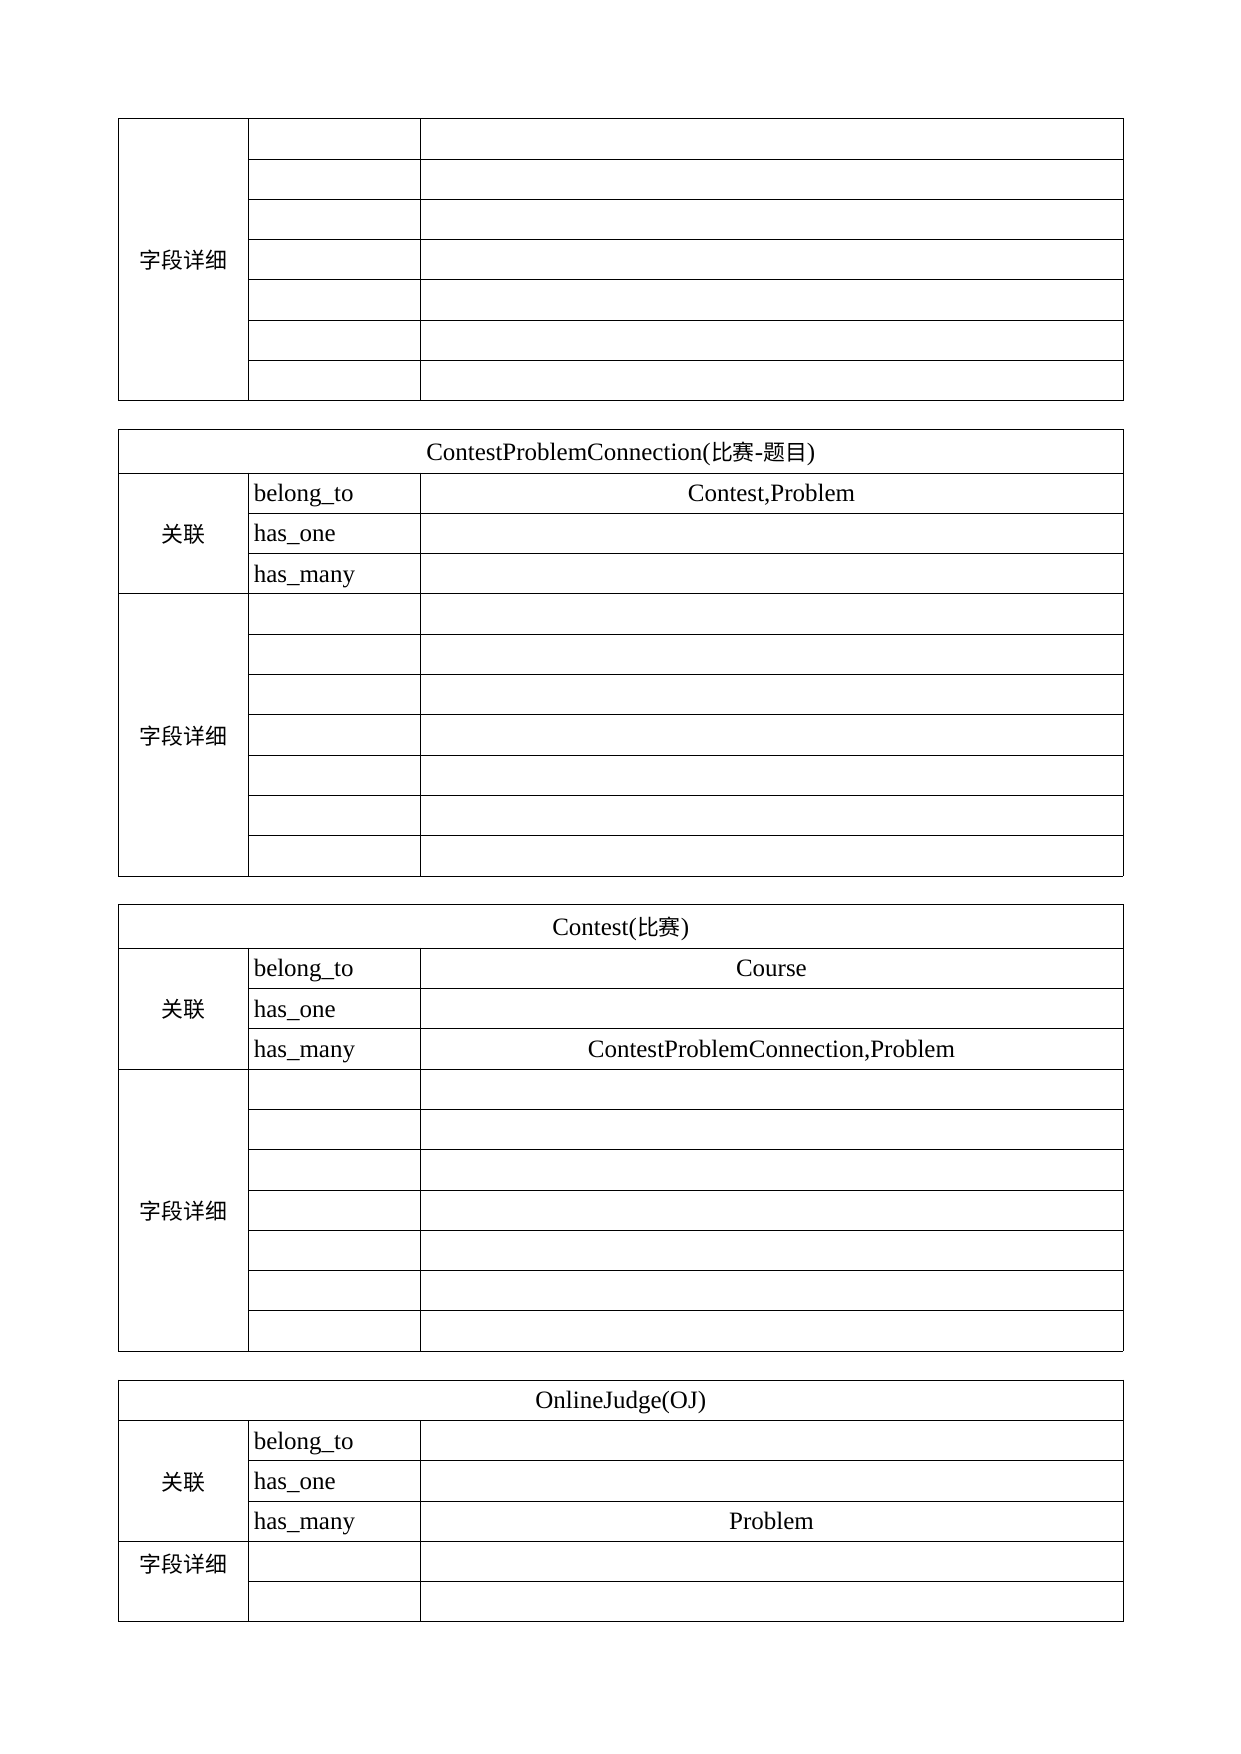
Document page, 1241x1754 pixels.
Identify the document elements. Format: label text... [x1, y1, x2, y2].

table_cell [421, 635, 1123, 674]
table_cell [421, 240, 1123, 279]
table_cell [421, 796, 1123, 835]
table_cell [249, 1582, 420, 1621]
table_cell 关联 [119, 474, 248, 593]
table_cell [249, 796, 420, 835]
table_cell [249, 361, 420, 400]
table_cell [421, 1231, 1123, 1270]
table_cell [249, 200, 420, 239]
table_cell has_many [249, 554, 420, 593]
table_cell [249, 836, 420, 876]
table_cell [249, 1311, 420, 1351]
table_cell 关联 [119, 1421, 248, 1541]
table_header ContestProblemConnection(比赛-题目) [119, 430, 1123, 472]
table_cell [421, 321, 1123, 360]
table_cell [421, 1150, 1123, 1189]
table_cell 关联 [119, 949, 248, 1068]
table_cell [249, 321, 420, 360]
table_cell belong_to [249, 474, 420, 513]
table_cell has_one [249, 989, 420, 1028]
table_cell [249, 160, 420, 199]
table_cell [421, 1582, 1123, 1621]
table_cell [249, 756, 420, 795]
table_cell [421, 1421, 1123, 1460]
table_cell [421, 361, 1123, 400]
table_cell [249, 635, 420, 674]
table_cell [249, 1110, 420, 1149]
table_cell [421, 200, 1123, 239]
table_cell [421, 1110, 1123, 1149]
table_cell Contest,Problem [421, 474, 1123, 513]
table_cell [421, 989, 1123, 1028]
table_cell has_many [249, 1502, 420, 1541]
table_cell 字段详细 [119, 594, 248, 876]
table_cell [249, 1542, 420, 1581]
table_cell [249, 1191, 420, 1230]
table_cell belong_to [249, 949, 420, 988]
table_cell [421, 594, 1123, 634]
table_cell [421, 1311, 1123, 1351]
table_cell [421, 119, 1123, 158]
table_cell ContestProblemConnection,Problem [421, 1029, 1123, 1068]
table_cell [421, 1542, 1123, 1581]
table_cell [421, 160, 1123, 199]
table_cell [249, 1070, 420, 1109]
table_cell has_one [249, 514, 420, 553]
table_cell 字段详细 [119, 1070, 248, 1351]
table_cell [421, 1191, 1123, 1230]
table_cell [249, 1231, 420, 1270]
table_cell [421, 756, 1123, 795]
table_cell [249, 1271, 420, 1310]
table_cell [421, 280, 1123, 320]
table_cell [249, 1150, 420, 1189]
table_cell [249, 240, 420, 279]
table_header Contest(比赛) [119, 905, 1123, 948]
table_cell [249, 594, 420, 634]
table_cell [421, 1461, 1123, 1501]
table_cell [421, 1271, 1123, 1310]
table_cell 字段详细 [119, 1542, 248, 1621]
table_cell [421, 836, 1123, 876]
table_cell [249, 280, 420, 320]
table_cell has_one [249, 1461, 420, 1501]
table_cell Course [421, 949, 1123, 988]
table_cell [421, 715, 1123, 754]
table_cell [421, 554, 1123, 593]
table_cell [249, 675, 420, 714]
table_cell [421, 1070, 1123, 1109]
table_cell has_many [249, 1029, 420, 1068]
table_cell [249, 119, 420, 158]
table_cell [421, 514, 1123, 553]
table_cell [421, 675, 1123, 714]
table_cell 字段详细 [119, 119, 248, 400]
table_header OnlineJudge(OJ) [119, 1381, 1123, 1420]
table_cell [249, 715, 420, 754]
table_cell belong_to [249, 1421, 420, 1460]
table_cell Problem [421, 1502, 1123, 1541]
